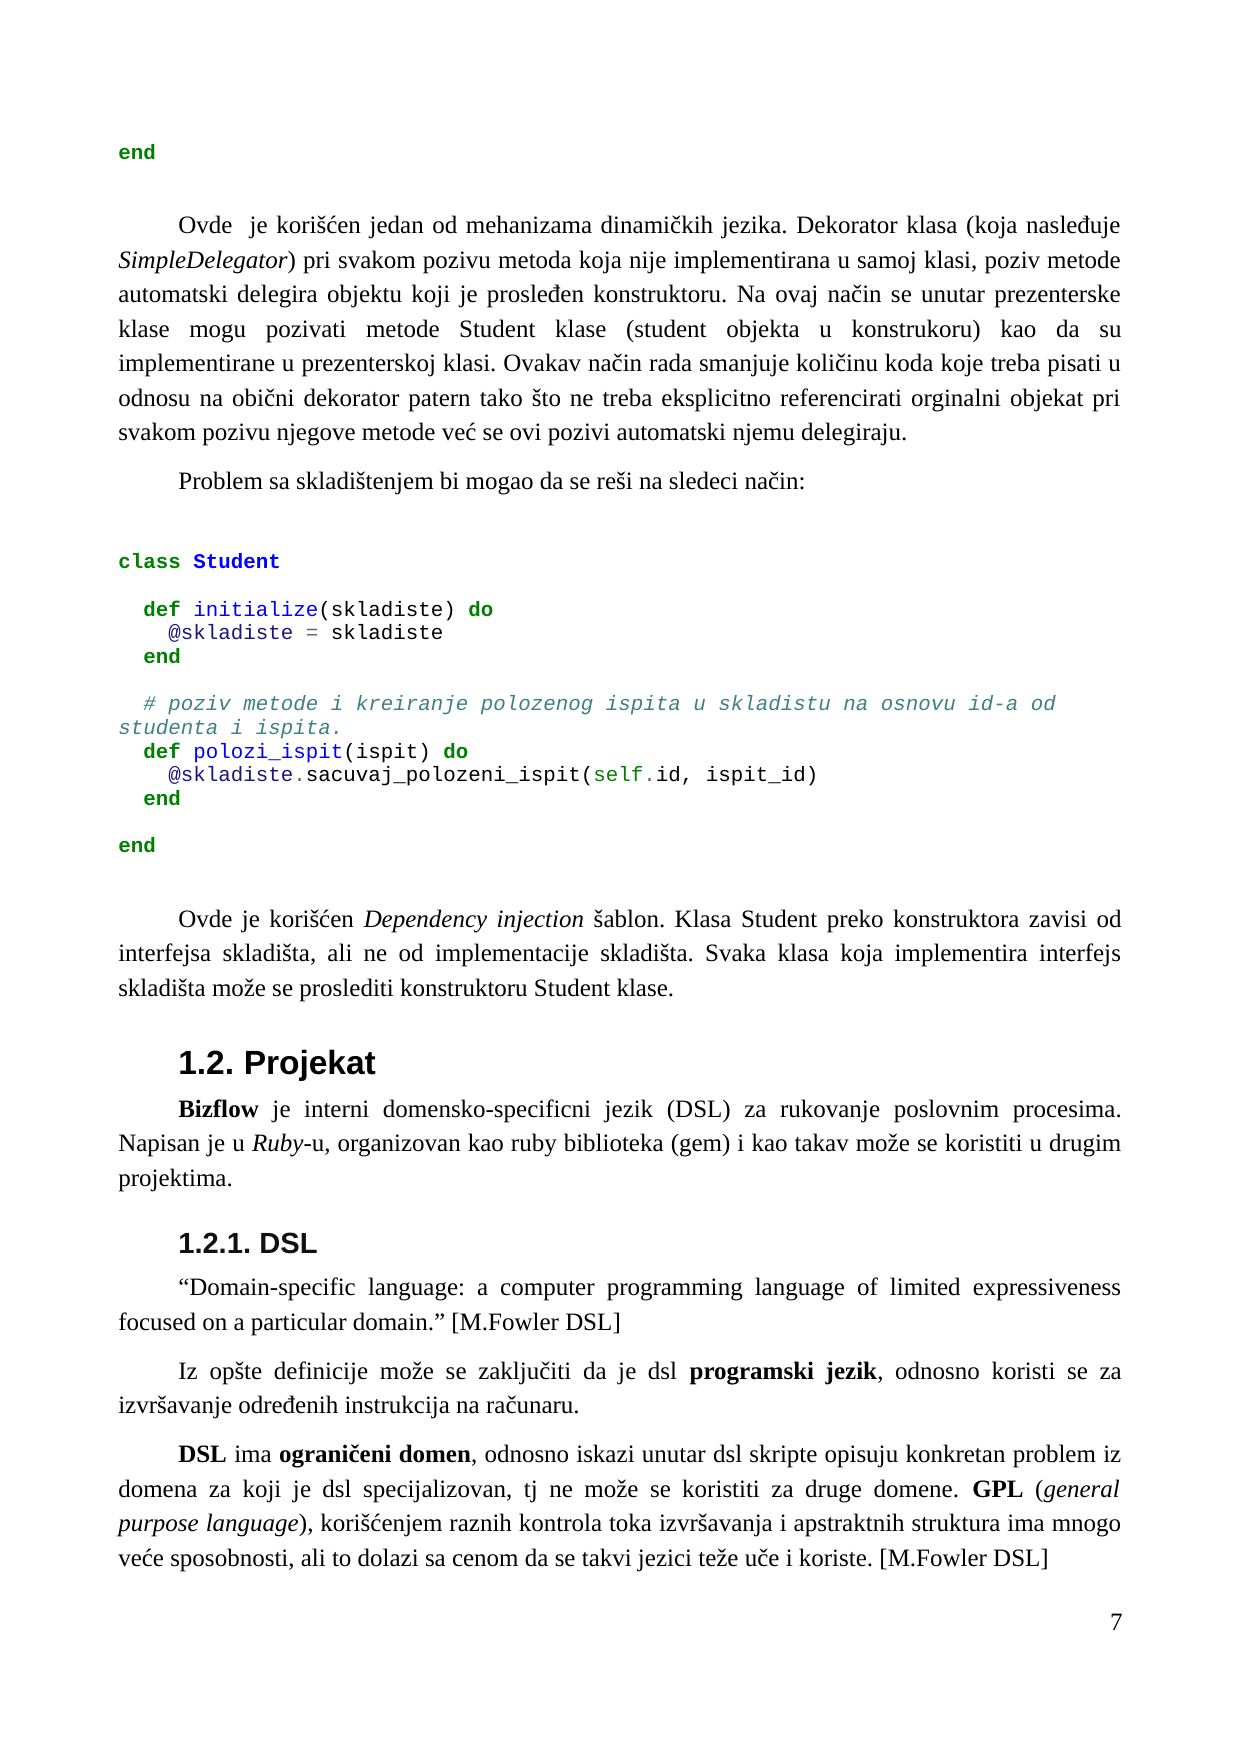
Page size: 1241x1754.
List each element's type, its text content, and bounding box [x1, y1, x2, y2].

subtitle Projekat [118, 1043, 1122, 1081]
text Ovde je korišćen Dependency injection šablon. Klasa Student preko konstruktora zavisi od interfejsa skladišta, ali ne od implementacije skladišta. Svaka klasa koja implementira interfejs skladišta može se proslediti konstruktoru Student klase. [118, 904, 1122, 1002]
text Bizflow je interni domensko-specificni jezik (DSL) za rukovanje poslovnim procesima. Napisan je u Ruby-u, organizovan kao ruby biblioteka (gem) i kao takav može se koristiti u drugim projektima. [118, 1094, 1122, 1192]
text def initialize(skladiste) do [118, 599, 1122, 622]
text DSL ima ograničeni domen, odnosno iskazi unutar dsl skripte opisuju konkretan problem iz domena za koji je dsl specijalizovan, tj ne može se koristiti za druge domene. GPL (general purpose language), korišćenjem raznih kontrola toka izvršavanja i apstraktnih struktura ima mnogo veće sposobnosti, ali to dolazi sa cenom da se takvi jezici teže uče i koriste. [M.Fowler DSL] [118, 1439, 1122, 1572]
text @skladiste.sacuvaj_polozeni_ispit(self.id, ispit_id) [118, 764, 1122, 788]
subtitle DSL [118, 1226, 1122, 1260]
text Problem sa skladištenjem bi mogao da se reši na sledeci način: [118, 466, 1122, 495]
text end [118, 788, 1122, 812]
text # poziv metode i kreiranje polozenog ispita u skladistu na osnovu id-a od studenta i ispita. [118, 693, 1122, 741]
text end [118, 142, 1122, 165]
text “Domain-specific language: a computer programming language of limited expressiveness focused on a particular domain.” [M.Fowler DSL] [118, 1272, 1122, 1336]
text def polozi_ispit(ispit) do [118, 741, 1122, 764]
text class Student [118, 551, 1122, 575]
text Ovde je korišćen jedan od mehanizama dinamičkih jezika. Dekorator klasa (koja nasleđuje SimpleDelegator) pri svakom pozivu metoda koja nije implementirana u samoj klasi, poziv metode automatski delegira objektu koji je prosleđen konstruktoru. Na ovaj način se unutar prezenterske klase mogu pozivati metode Student klase (student objekta u konstrukoru) kao da su implementirane u prezenterskoj klasi. Ovakav način rada smanjuje količinu koda koje treba pisati u odnosu na obični dekorator patern tako što ne treba eksplicitno referencirati orginalni objekat pri svakom pozivu njegove metode već se ovi pozivi automatski njemu delegiraju. [118, 210, 1122, 446]
text end [118, 646, 1122, 670]
text Iz opšte definicije može se zaključiti da je dsl programski jezik, odnosno koristi se za izvršavanje određenih instrukcija na računaru. [118, 1356, 1122, 1419]
text @skladiste = skladiste [118, 622, 1122, 646]
text end [118, 835, 1122, 859]
